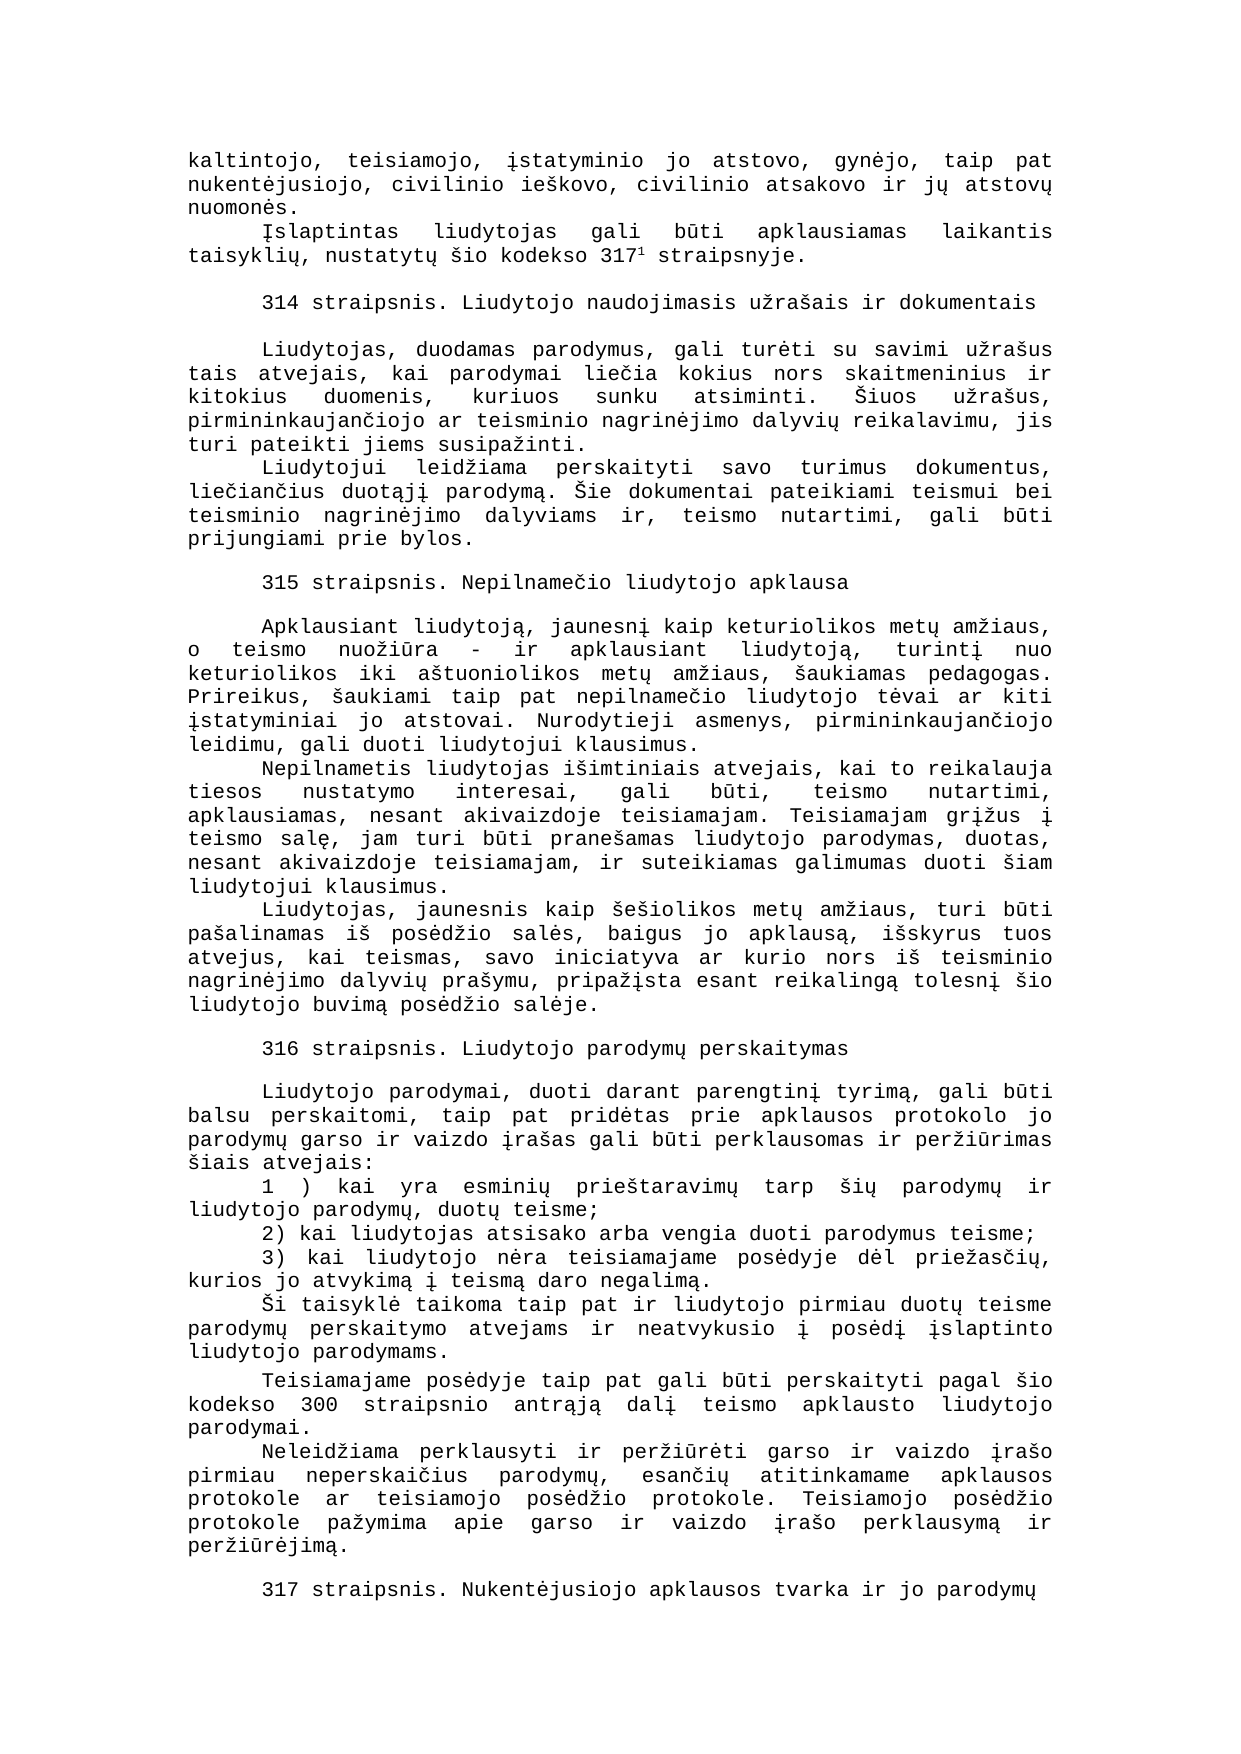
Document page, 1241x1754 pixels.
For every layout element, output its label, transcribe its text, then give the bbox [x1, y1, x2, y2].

text Nepilnametis liudytojas išimtiniais atvejais, kai to reikalauja tiesos nustatymo interesai, gali būti, teismo nutartimi, apklausiamas, nesant akivaizdoje teisiamajam. Teisiamajam grįžus į teismo salę, jam turi būti pranešamas liudytojo parodymas, duotas, nesant akivaizdoje teisiamajam, ir suteikiamas galimumas duoti šiam liudytojui klausimus. [187, 757, 1053, 899]
text kaltintojo, teisiamojo, įstatyminio jo atstovo, gynėjo, taip pat nukentėjusiojo, civilinio ieškovo, civilinio atsakovo ir jų atstovų nuomonės. [187, 150, 1053, 221]
text Įslaptintas liudytojas gali būti apklausiamas laikantis taisyklių, nustatytų šio kodekso 3171 straipsnyje. [187, 221, 1053, 268]
text Liudytojui leidžiama perskaityti savo turimus dokumentus, liečiančius duotąjį parodymą. Šie dokumentai pateikiami teismui bei teisminio nagrinėjimo dalyviams ir, teismo nutartimi, gali būti prijungiami prie bylos. [187, 457, 1053, 552]
text 317 straipsnis. Nukentėjusiojo apklausos tvarka ir jo parodymų [187, 1579, 1053, 1603]
text Liudytojo parodymai, duoti darant parengtinį tyrimą, gali būti balsu perskaitomi, taip pat pridėtas prie apklausos protokolo jo parodymų garso ir vaizdo įrašas gali būti perklausomas ir peržiūrimas šiais atvejais: [187, 1081, 1053, 1176]
text 314 straipsnis. Liudytojo naudojimasis užrašais ir dokumentais [187, 292, 1053, 316]
text Liudytojas, duodamas parodymus, gali turėti su savimi užrašus tais atvejais, kai parodymai liečia kokius nors skaitmeninius ir kitokius duomenis, kuriuos sunku atsiminti. Šiuos užrašus, pirmininkaujančiojo ar teisminio nagrinėjimo dalyvių reikalavimu, jis turi pateikti jiems susipažinti. [187, 339, 1053, 457]
text Ši taisyklė taikoma taip pat ir liudytojo pirmiau duotų teisme parodymų perskaitymo atvejams ir neatvykusio į posėdį įslaptinto liudytojo parodymams. [187, 1294, 1053, 1365]
text 3) kai liudytojo nėra teisiamajame posėdyje dėl priežasčių, kurios jo atvykimą į teismą daro negalimą. [187, 1247, 1053, 1294]
text Neleidžiama perklausyti ir peržiūrėti garso ir vaizdo įrašo pirmiau neperskaičius parodymų, esančių atitinkamame apklausos protokole ar teisiamojo posėdžio protokole. Teisiamojo posėdžio protokole pažymima apie garso ir vaizdo įrašo perklausymą ir peržiūrėjimą. [187, 1441, 1053, 1559]
text 316 straipsnis. Liudytojo parodymų perskaitymas [187, 1038, 1053, 1061]
text 315 straipsnis. Nepilnamečio liudytojo apklausa [187, 572, 1053, 596]
text Apklausiant liudytoją, jaunesnį kaip keturiolikos metų amžiaus, o teismo nuožiūra - ir apklausiant liudytoją, turintį nuo keturiolikos iki aštuoniolikos metų amžiaus, šaukiamas pedagogas. Prireikus, šaukiami taip pat nepilnamečio liudytojo tėvai ar kiti įstatyminiai jo atstovai. Nurodytieji asmenys, pirmininkaujančiojo leidimu, gali duoti liudytojui klausimus. [187, 616, 1053, 757]
text Liudytojas, jaunesnis kaip šešiolikos metų amžiaus, turi būti pašalinamas iš posėdžio salės, baigus jo apklausą, išskyrus tuos atvejus, kai teismas, savo iniciatyva ar kurio nors iš teisminio nagrinėjimo dalyvių prašymu, pripažįsta esant reikalingą tolesnį šio liudytojo buvimą posėdžio salėje. [187, 899, 1053, 1018]
text 2) kai liudytojas atsisako arba vengia duoti parodymus teisme; [187, 1223, 1053, 1247]
text 1 ) kai yra esminių prieštaravimų tarp šių parodymų ir liudytojo parodymų, duotų teisme; [187, 1176, 1053, 1223]
text Teisiamajame posėdyje taip pat gali būti perskaityti pagal šio kodekso 300 straipsnio antrąją dalį teismo apklausto liudytojo parodymai. [187, 1370, 1053, 1441]
